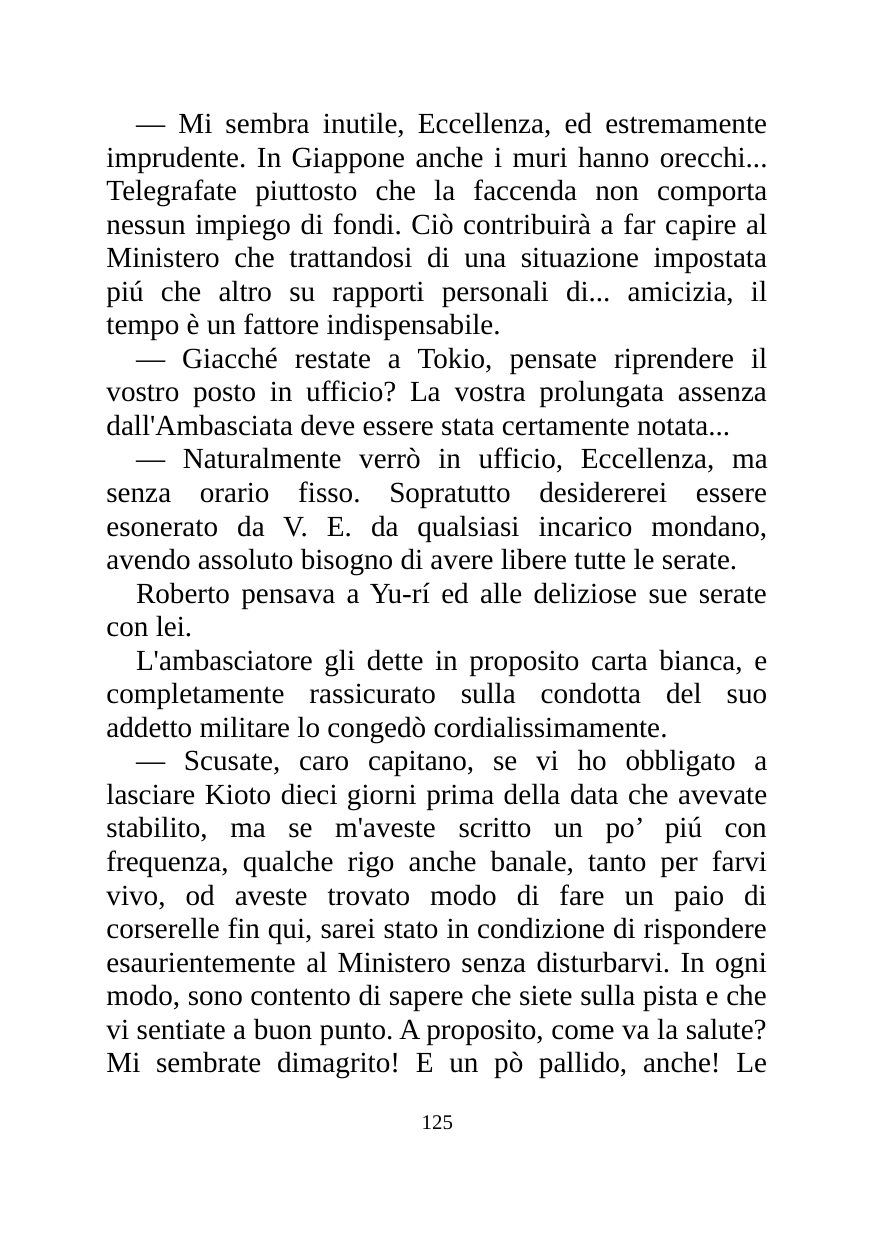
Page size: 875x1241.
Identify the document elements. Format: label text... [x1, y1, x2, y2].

text Roberto pensava a Yu-rí ed alle deliziose sue serate con lei. [106, 576, 768, 643]
text — Naturalmente verrò in ufficio, Eccellenza, ma senza orario fisso. Sopratutto desidererei essere esonerato da V. E. da qualsiasi incarico mondano, avendo assoluto bisogno di avere libere tutte le serate. [106, 442, 768, 576]
text — Giacché restate a Tokio, pensate riprendere il vostro posto in ufficio? La vostra prolungata assenza dall'Ambasciata deve essere stata certamente notata... [106, 341, 768, 442]
text — Scusate, caro capitano, se vi ho obbligato a lasciare Kioto dieci giorni prima della data che avevate stabilito, ma se m'aveste scritto un po’ piú con frequenza, qualche rigo anche banale, tanto per farvi vivo, od aveste trovato modo di fare un paio di corserelle fin qui, sarei stato in condizione di rispondere esaurientemente al Ministero senza disturbarvi. In ogni modo, sono contento di sapere che siete sulla pista e che vi sentiate a buon punto. A proposito, come va la salute? Mi sembrate dimagrito! E un pò pallido, anche! Le [106, 743, 768, 1079]
text — Mi sembra inutile, Eccellenza, ed estremamente imprudente. In Giappone anche i muri hanno orecchi... Telegrafate piuttosto che la faccenda non comporta nessun impiego di fondi. Ciò contribuirà a far capire al Ministero che trattandosi di una situazione impostata piú che altro su rapporti personali di... amicizia, il tempo è un fattore indispensabile. [106, 106, 768, 341]
text L'ambasciatore gli dette in proposito carta bianca, e completamente rassicurato sulla condotta del suo addetto militare lo congedò cordialissimamente. [106, 643, 768, 743]
